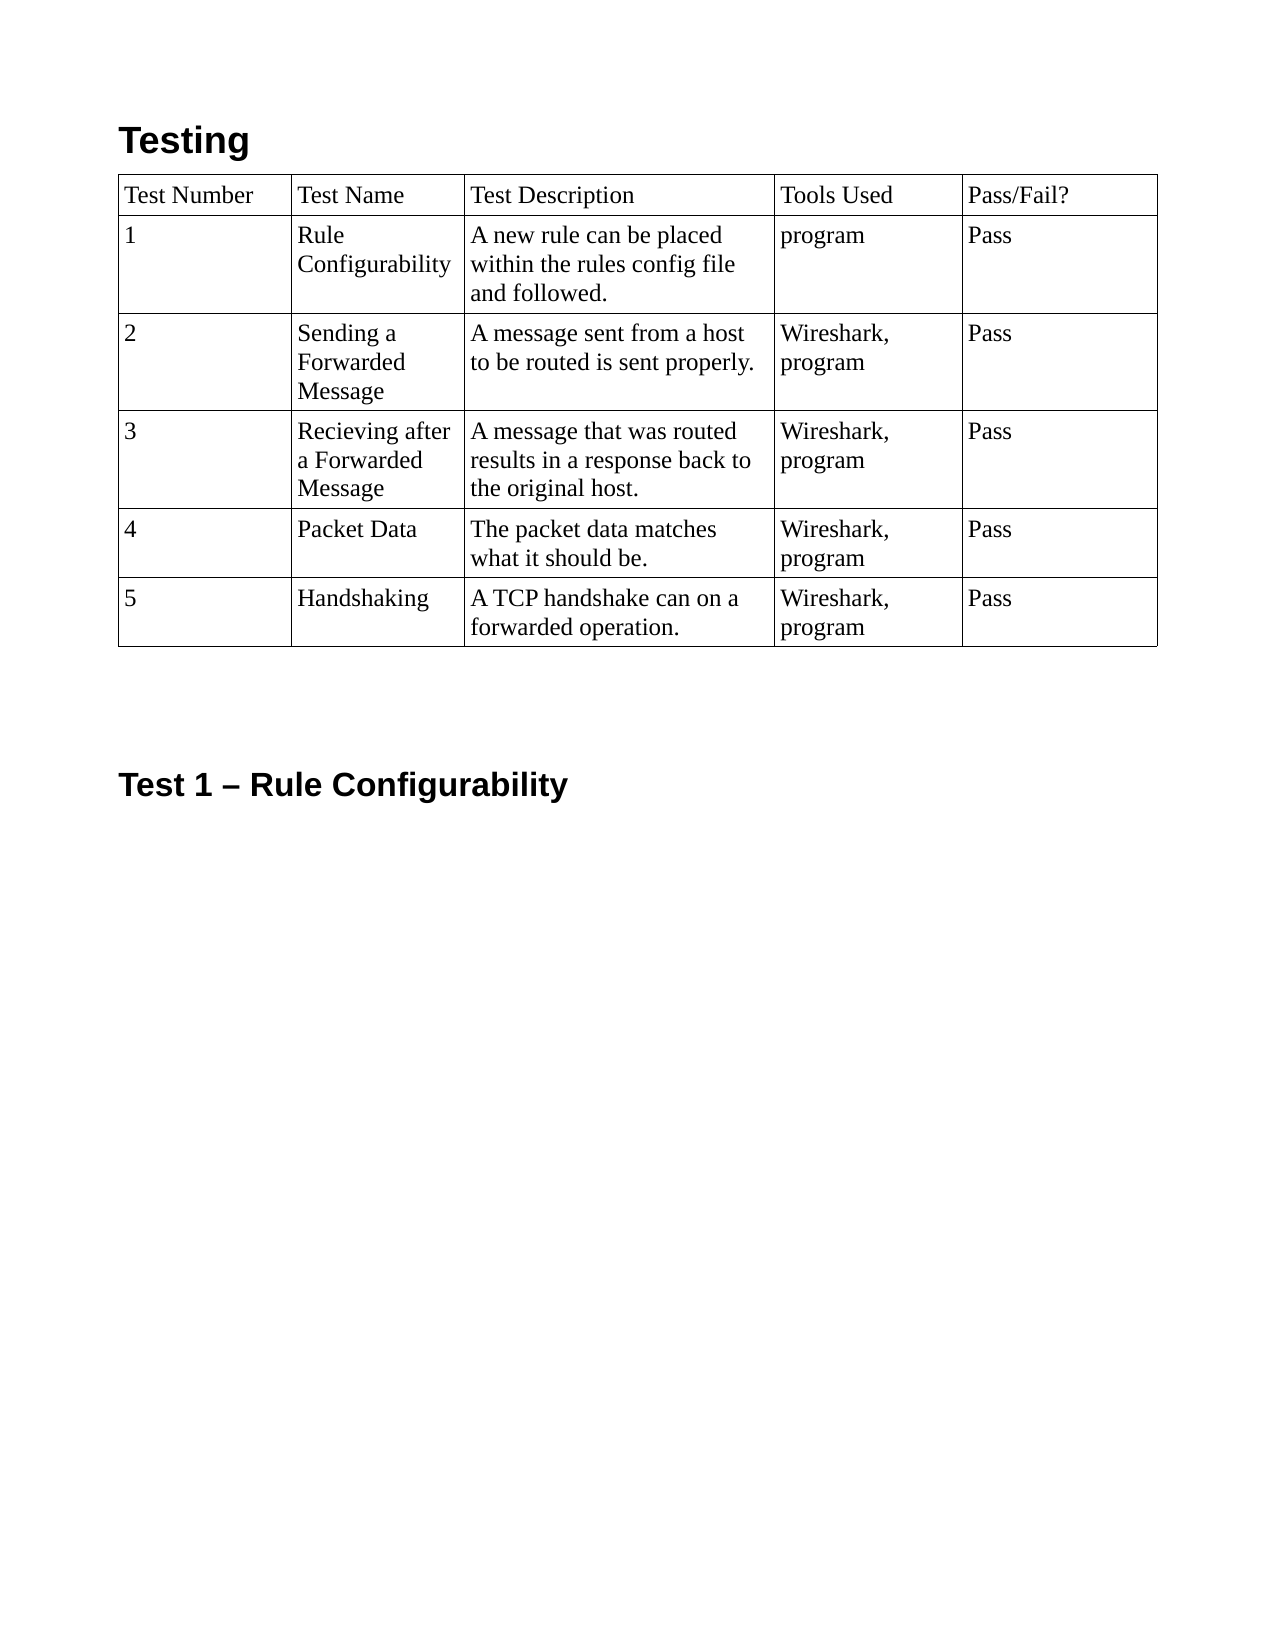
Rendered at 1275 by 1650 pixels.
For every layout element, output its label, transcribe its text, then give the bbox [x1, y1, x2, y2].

table_cell Pass [963, 314, 1157, 410]
table_cell Wireshark, program [775, 509, 962, 577]
table_cell Sending a Forwarded Message [292, 314, 464, 410]
table_cell Pass [963, 509, 1157, 577]
table_cell Packet Data [292, 509, 464, 577]
table_cell Pass [963, 216, 1157, 312]
table_cell 2 [119, 314, 291, 410]
table_header Test Description [465, 175, 774, 214]
table_cell A message that was routed results in a response back to the original host. [465, 411, 774, 508]
subtitle Test 1 – Rule Configurability [118, 765, 1157, 804]
table_cell Pass [963, 411, 1157, 508]
table_header Tools Used [775, 175, 962, 214]
table_cell 1 [119, 216, 291, 312]
subtitle Testing [118, 118, 1157, 162]
table_cell The packet data matches what it should be. [465, 509, 774, 577]
table_cell Rule Configurability [292, 216, 464, 312]
table_header Pass/Fail? [963, 175, 1157, 214]
table_cell A new rule can be placed within the rules config file and followed. [465, 216, 774, 312]
table_cell Pass [963, 578, 1157, 646]
table_cell Wireshark, program [775, 411, 962, 508]
table_cell program [775, 216, 962, 312]
table_header Test Name [292, 175, 464, 214]
table_cell 5 [119, 578, 291, 646]
table_header Test Number [119, 175, 291, 214]
table_cell Wireshark, program [775, 578, 962, 646]
table_cell Wireshark, program [775, 314, 962, 410]
table_cell 4 [119, 509, 291, 577]
table_cell Handshaking [292, 578, 464, 646]
table_cell Recieving after a Forwarded Message [292, 411, 464, 508]
table_cell A message sent from a host to be routed is sent properly. [465, 314, 774, 410]
table_cell A TCP handshake can on a forwarded operation. [465, 578, 774, 646]
table_cell 3 [119, 411, 291, 508]
